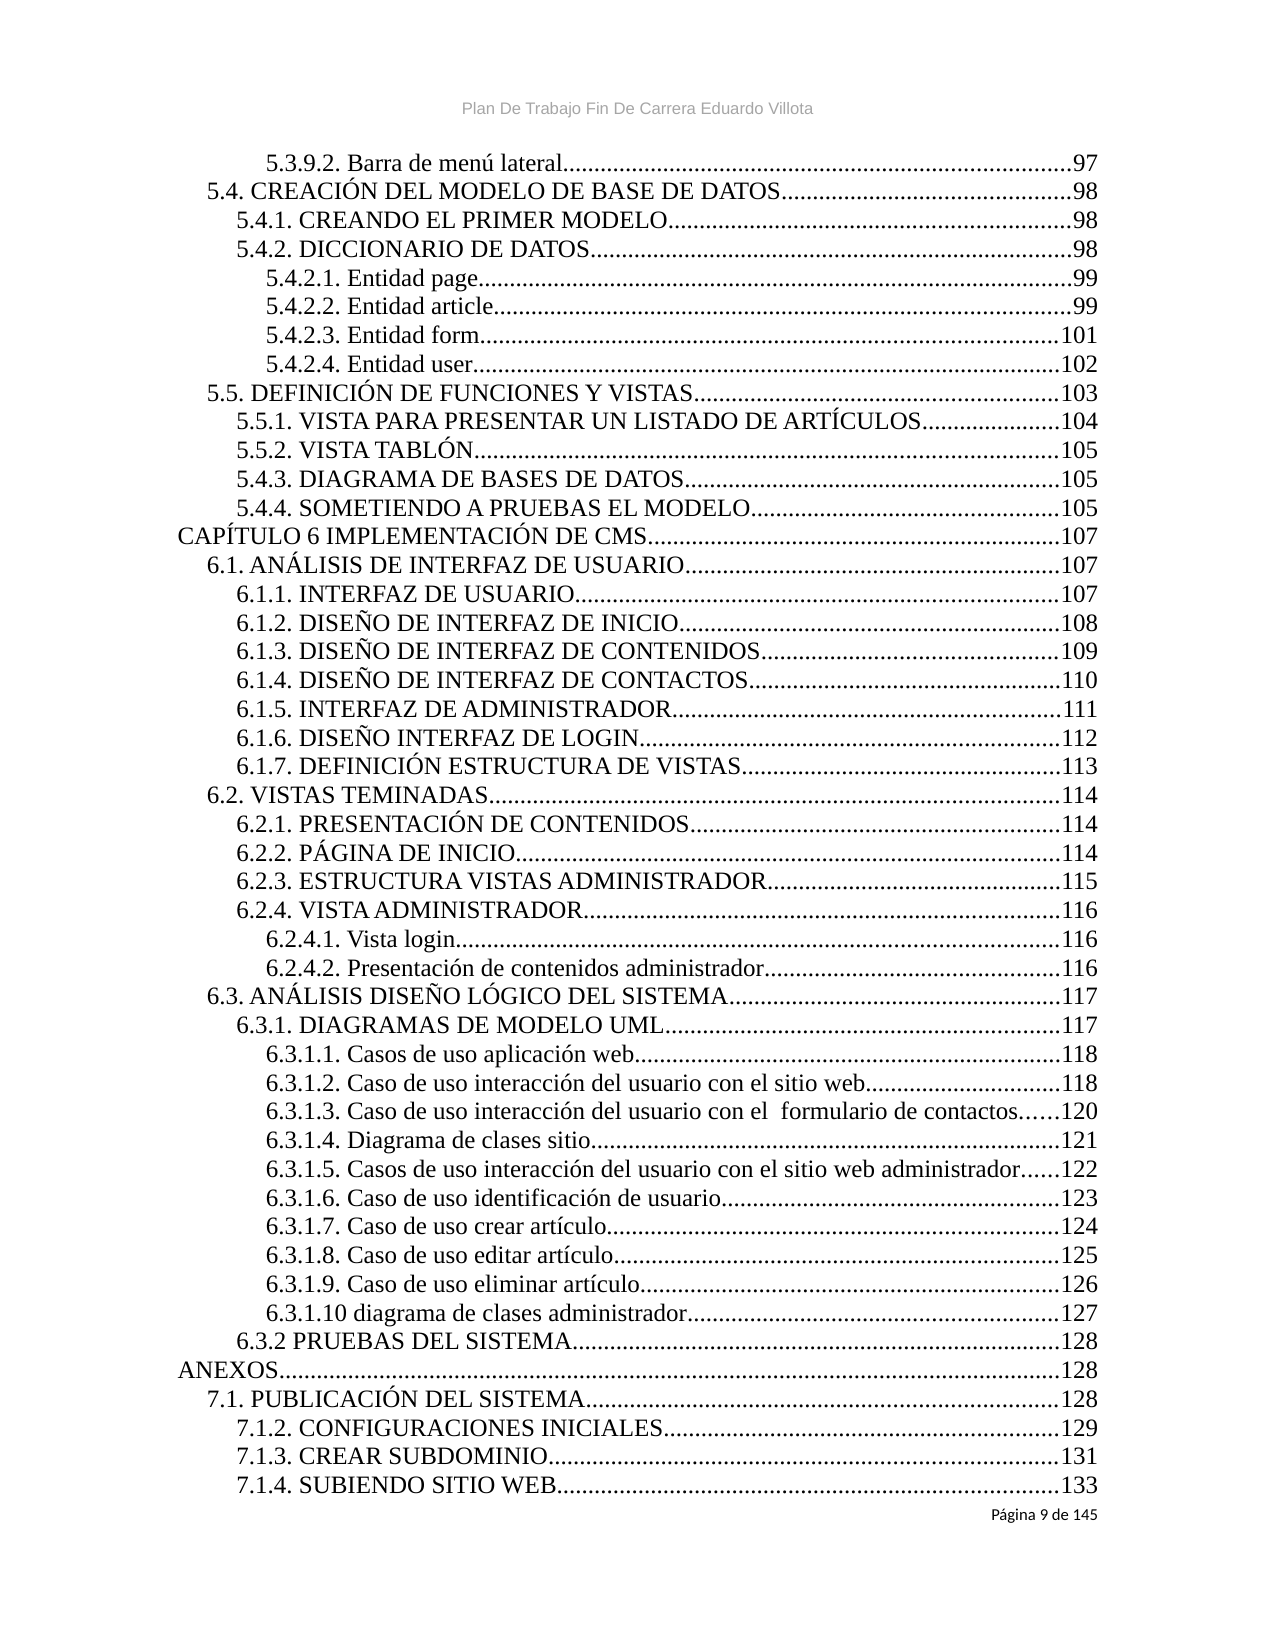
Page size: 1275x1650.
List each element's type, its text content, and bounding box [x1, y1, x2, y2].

text 5.4.2.2. Entidad article 99 [266, 291, 1098, 320]
text 5.4.2.3. Entidad form 101 [266, 320, 1098, 349]
text 6.2.4. VISTA ADMINISTRADOR 116 [236, 895, 1098, 924]
text 6.1.6. DISEÑO INTERFAZ DE LOGIN 112 [236, 723, 1098, 751]
text 5.4.2.1. Entidad page 99 [266, 263, 1098, 291]
text 5.5.2. VISTA TABLÓN 105 [236, 435, 1098, 464]
text 6.2.1. PRESENTACIÓN DE CONTENIDOS 114 [236, 809, 1098, 838]
text 5.4.2.4. Entidad user 102 [266, 349, 1098, 378]
text 6.1.3. DISEÑO DE INTERFAZ DE CONTENIDOS 109 [236, 636, 1098, 665]
text 6.3.1.8. Caso de uso editar artículo 125 [266, 1240, 1098, 1269]
text 5.5.1. VISTA PARA PRESENTAR UN LISTADO DE ARTÍCULOS 104 [236, 406, 1098, 435]
text 6.3.1.2. Caso de uso interacción del usuario con el sitio web 118 [266, 1068, 1098, 1096]
text 6.1.4. DISEÑO DE INTERFAZ DE CONTACTOS 110 [236, 665, 1098, 694]
text 6.1.2. DISEÑO DE INTERFAZ DE INICIO 108 [236, 608, 1098, 636]
text 6.3.1.9. Caso de uso eliminar artículo 126 [266, 1269, 1098, 1298]
text 6.3.2 PRUEBAS DEL SISTEMA 128 [236, 1326, 1098, 1355]
text 5.4.2. DICCIONARIO DE DATOS 98 [236, 234, 1098, 263]
text 6.2. VISTAS TEMINADAS 114 [207, 780, 1098, 809]
text 6.3.1.10 diagrama de clases administrador 127 [266, 1298, 1098, 1326]
text 6.3.1.4. Diagrama de clases sitio 121 [266, 1125, 1098, 1154]
text 6.2.3. ESTRUCTURA VISTAS ADMINISTRADOR 115 [236, 866, 1098, 895]
text 6.1.7. DEFINICIÓN ESTRUCTURA DE VISTAS 113 [236, 751, 1098, 780]
text 5.3.9.2. Barra de menú lateral 97 [266, 148, 1098, 176]
text 6.3. ANÁLISIS DISEÑO LÓGICO DEL SISTEMA 117 [207, 981, 1098, 1010]
text 5.5. DEFINICIÓN DE FUNCIONES Y VISTAS 103 [207, 378, 1098, 406]
text 5.4.3. DIAGRAMA DE BASES DE DATOS 105 [236, 464, 1098, 493]
text 7.1. PUBLICACIÓN DEL SISTEMA 128 [207, 1384, 1098, 1413]
text 6.3.1.7. Caso de uso crear artículo 124 [266, 1211, 1098, 1240]
text 6.2.2. PÁGINA DE INICIO 114 [236, 838, 1098, 866]
text 5.4.4. SOMETIENDO A PRUEBAS EL MODELO 105 [236, 493, 1098, 521]
text 6.3.1.3. Caso de uso interacción del usuario con el formulario de contactos 120 [266, 1096, 1098, 1125]
text 6.3.1. DIAGRAMAS DE MODELO UML 117 [236, 1010, 1098, 1039]
text 5.4. CREACIÓN DEL MODELO DE BASE DE DATOS 98 [207, 176, 1098, 205]
text 5.4.1. CREANDO EL PRIMER MODELO 98 [236, 205, 1098, 234]
text 6.1. ANÁLISIS DE INTERFAZ DE USUARIO 107 [207, 550, 1098, 579]
text 6.2.4.2. Presentación de contenidos administrador 116 [266, 953, 1098, 981]
text 6.1.5. INTERFAZ DE ADMINISTRADOR 111 [236, 694, 1098, 723]
text 7.1.3. CREAR SUBDOMINIO 131 [236, 1441, 1098, 1470]
text 6.3.1.5. Casos de uso interacción del usuario con el sitio web administrador 122 [266, 1154, 1098, 1183]
text 6.3.1.1. Casos de uso aplicación web 118 [266, 1039, 1098, 1068]
text 7.1.2. CONFIGURACIONES INICIALES 129 [236, 1413, 1098, 1441]
text CAPÍTULO 6 IMPLEMENTACIÓN DE CMS. 107 [177, 521, 1098, 550]
text 7.1.4. SUBIENDO SITIO WEB 133 [236, 1470, 1098, 1499]
text 6.3.1.6. Caso de uso identificación de usuario 123 [266, 1183, 1098, 1211]
text ANEXOS 128 [177, 1355, 1098, 1384]
text 6.2.4.1. Vista login 116 [266, 924, 1098, 953]
text 6.1.1. INTERFAZ DE USUARIO 107 [236, 579, 1098, 608]
